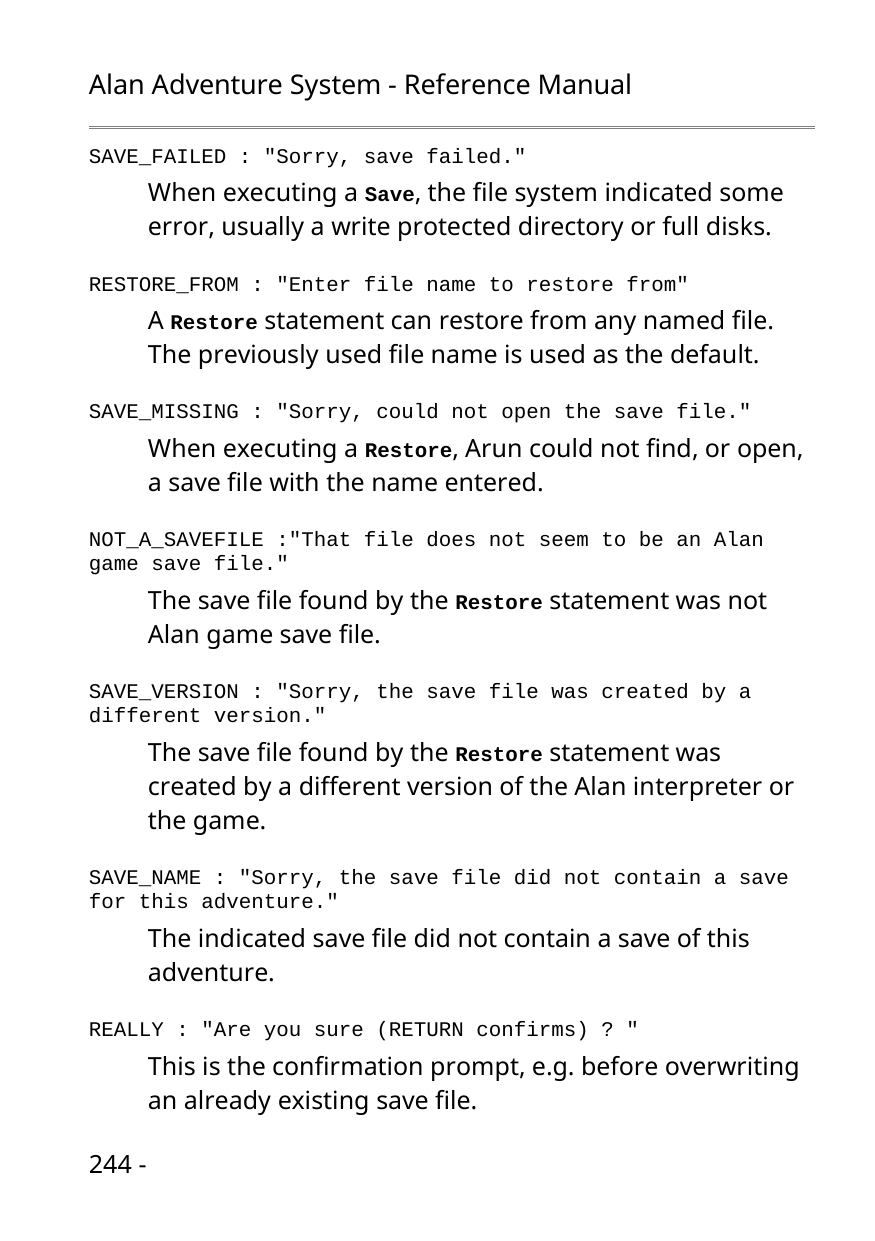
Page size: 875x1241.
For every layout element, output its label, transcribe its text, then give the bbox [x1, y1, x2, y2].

text When executing a Restore, Arun could not find, or open, a save file with the name entered. [148, 431, 815, 499]
text NOT_A_SAVEFILE :"That file does not seem to be an Alan game save file." [88, 529, 815, 577]
text When executing a Save, the file system indicated some error, usually a write protected directory or full disks. [148, 175, 815, 243]
text The indicated save file did not contain a save of this adventure. [148, 921, 815, 989]
text RESTORE_FROM : "Enter file name to restore from" [88, 273, 815, 297]
text The save file found by the Restore statement was created by a different version of the Alan in­terpreter or the game. [148, 735, 815, 837]
text SAVE_NAME : "Sorry, the save file did not contain a save for this adventure." [88, 867, 815, 915]
text The save file found by the Restore statement was not Alan game save file. [148, 583, 815, 651]
text SAVE_MISSING : "Sorry, could not open the save file." [88, 401, 815, 425]
text A Restore statement can restore from any named file. The previous­ly used file name is used as the default. [148, 303, 815, 371]
text REALLY : "Are you sure (RETURN confirms) ? " [88, 1019, 815, 1043]
text This is the confirmation prompt, e.g. before overwriting an already existing save file. [148, 1049, 815, 1117]
text SAVE_FAILED : "Sorry, save failed." [88, 146, 815, 169]
text SAVE_VERSION : "Sorry, the save file was created by a different version." [88, 681, 815, 729]
